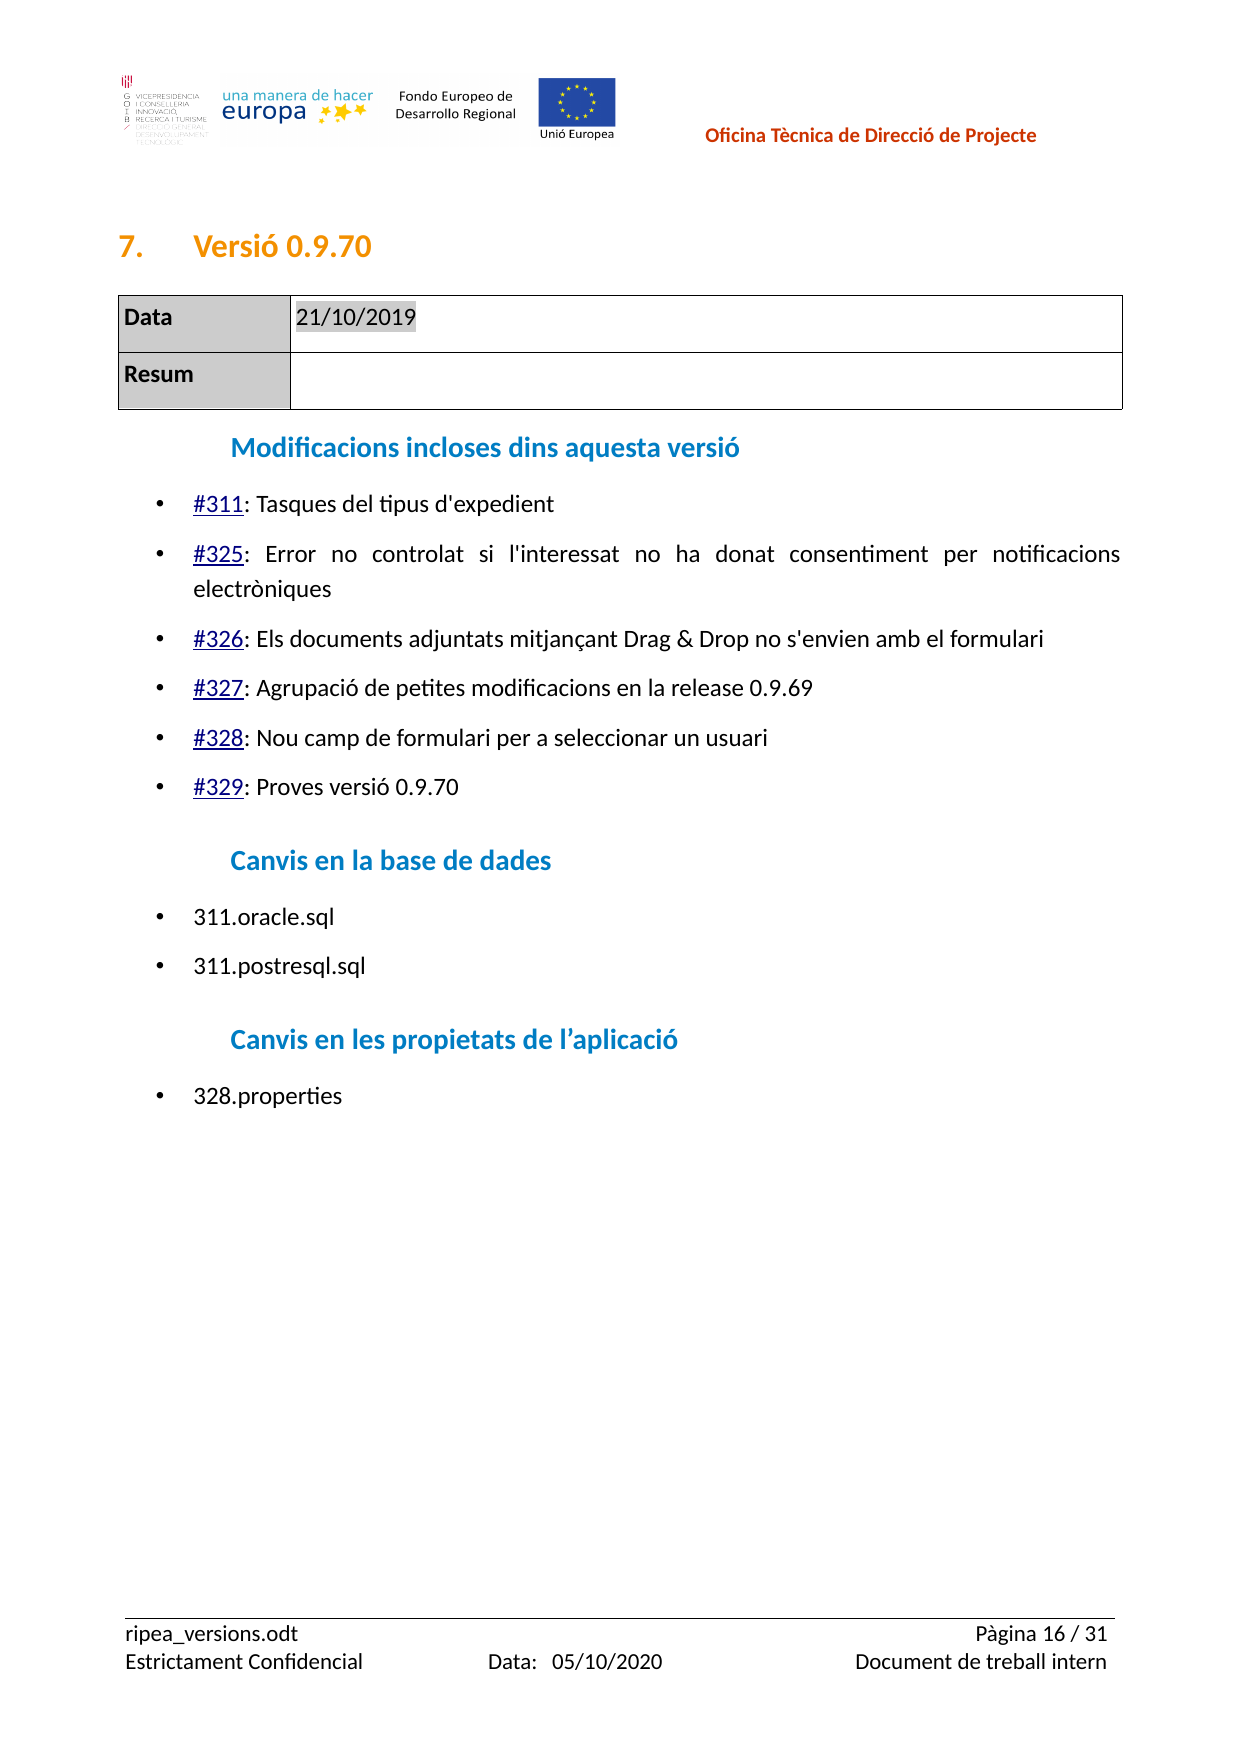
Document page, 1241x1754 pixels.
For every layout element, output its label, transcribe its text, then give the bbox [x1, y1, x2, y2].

table_cell Resum [119, 353, 290, 408]
table_header Data [119, 296, 290, 352]
subtitle Canvis en les propietats de l’aplicació [153, 1021, 1122, 1056]
list 311.oracle.sql [156, 901, 1122, 931]
subtitle Modificacions incloses dins aquesta versió [153, 429, 1122, 465]
subtitle Versió 0.9.70 [118, 225, 1122, 266]
list 311.postresql.sql [156, 951, 1122, 981]
list #325: Error no controlat si l'interessat no ha donat consentiment per notificacions electròniques [156, 538, 1122, 604]
list #329: Proves versió 0.9.70 [156, 771, 1122, 802]
table_cell [291, 353, 1122, 408]
list 328.properties [156, 1080, 1122, 1111]
picture [219, 73, 621, 147]
list #311: Tasques del tipus d'expedient [156, 488, 1122, 519]
picture [118, 73, 213, 147]
subtitle Canvis en la base de dades [153, 842, 1122, 877]
list #328: Nou camp de formulari per a seleccionar un usuari [156, 722, 1122, 752]
list #326: Els documents adjuntats mitjançant Drag & Drop no s'envien amb el formulari [156, 623, 1122, 653]
list #327: Agrupació de petites modificacions en la release 0.9.69 [156, 672, 1122, 703]
table_header 21/10/2019 [291, 296, 1122, 352]
